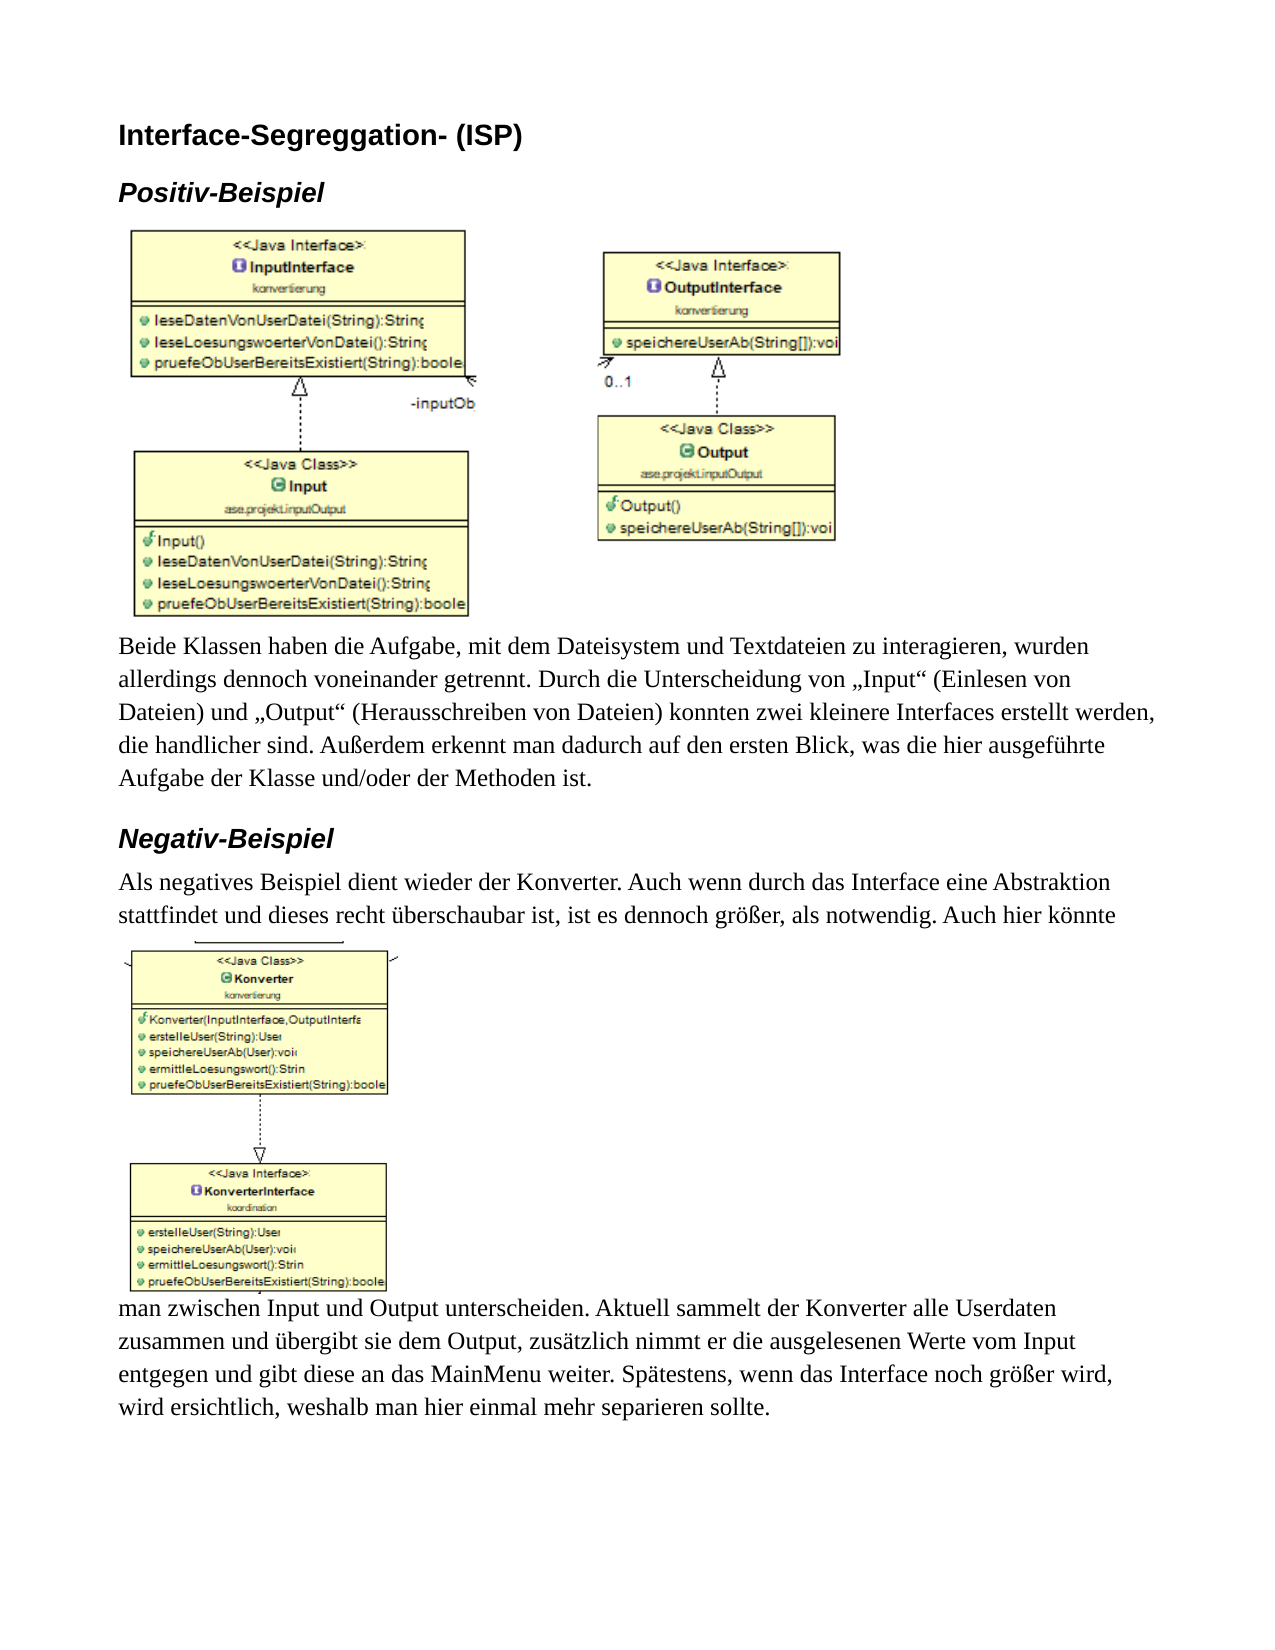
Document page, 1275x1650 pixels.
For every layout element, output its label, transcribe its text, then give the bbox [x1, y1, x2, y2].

picture [123, 221, 477, 631]
subtitle Negativ-Beispiel [118, 823, 1157, 855]
subtitle Interface-Segreggation- (ISP) [118, 118, 1157, 152]
picture [597, 238, 847, 549]
text Beide Klassen haben die Aufgabe, mit dem Dateisystem und Textdateien zu interagieren, wurden allerdings dennoch voneinander getrennt. Durch die Unterscheidung von „Input“ (Einlesen von Dateien) und „Output“ (Herausschreiben von Dateien) konnten zwei kleinere Interfaces erstellt werden, die handlicher sind. Außerdem erkennt man dadurch auf den ersten Blick, was die hier ausgeführte Aufgabe der Klasse und/oder der Methoden ist. [118, 631, 1157, 792]
text Als negatives Beispiel dient wieder der Konverter. Auch wenn durch das Interface eine Abstraktion stattfindet und dieses recht überschaubar ist, ist es dennoch größer, als notwendig. Auch hier könnte man zwischen Input und Output unterscheiden. Aktuell sammelt der Konverter alle Userdaten zusammen und übergibt sie dem Output, zusätzlich nimmt er die ausgelesenen Werte vom Input entgegen und gibt diese an das MainMenu weiter. Spätestens, wenn das Interface noch größer wird, wird ersichtlich, weshalb man hier einmal mehr separieren sollte. [118, 867, 1157, 1421]
picture [124, 941, 399, 1294]
subtitle Positiv-Beispiel [118, 177, 1157, 209]
